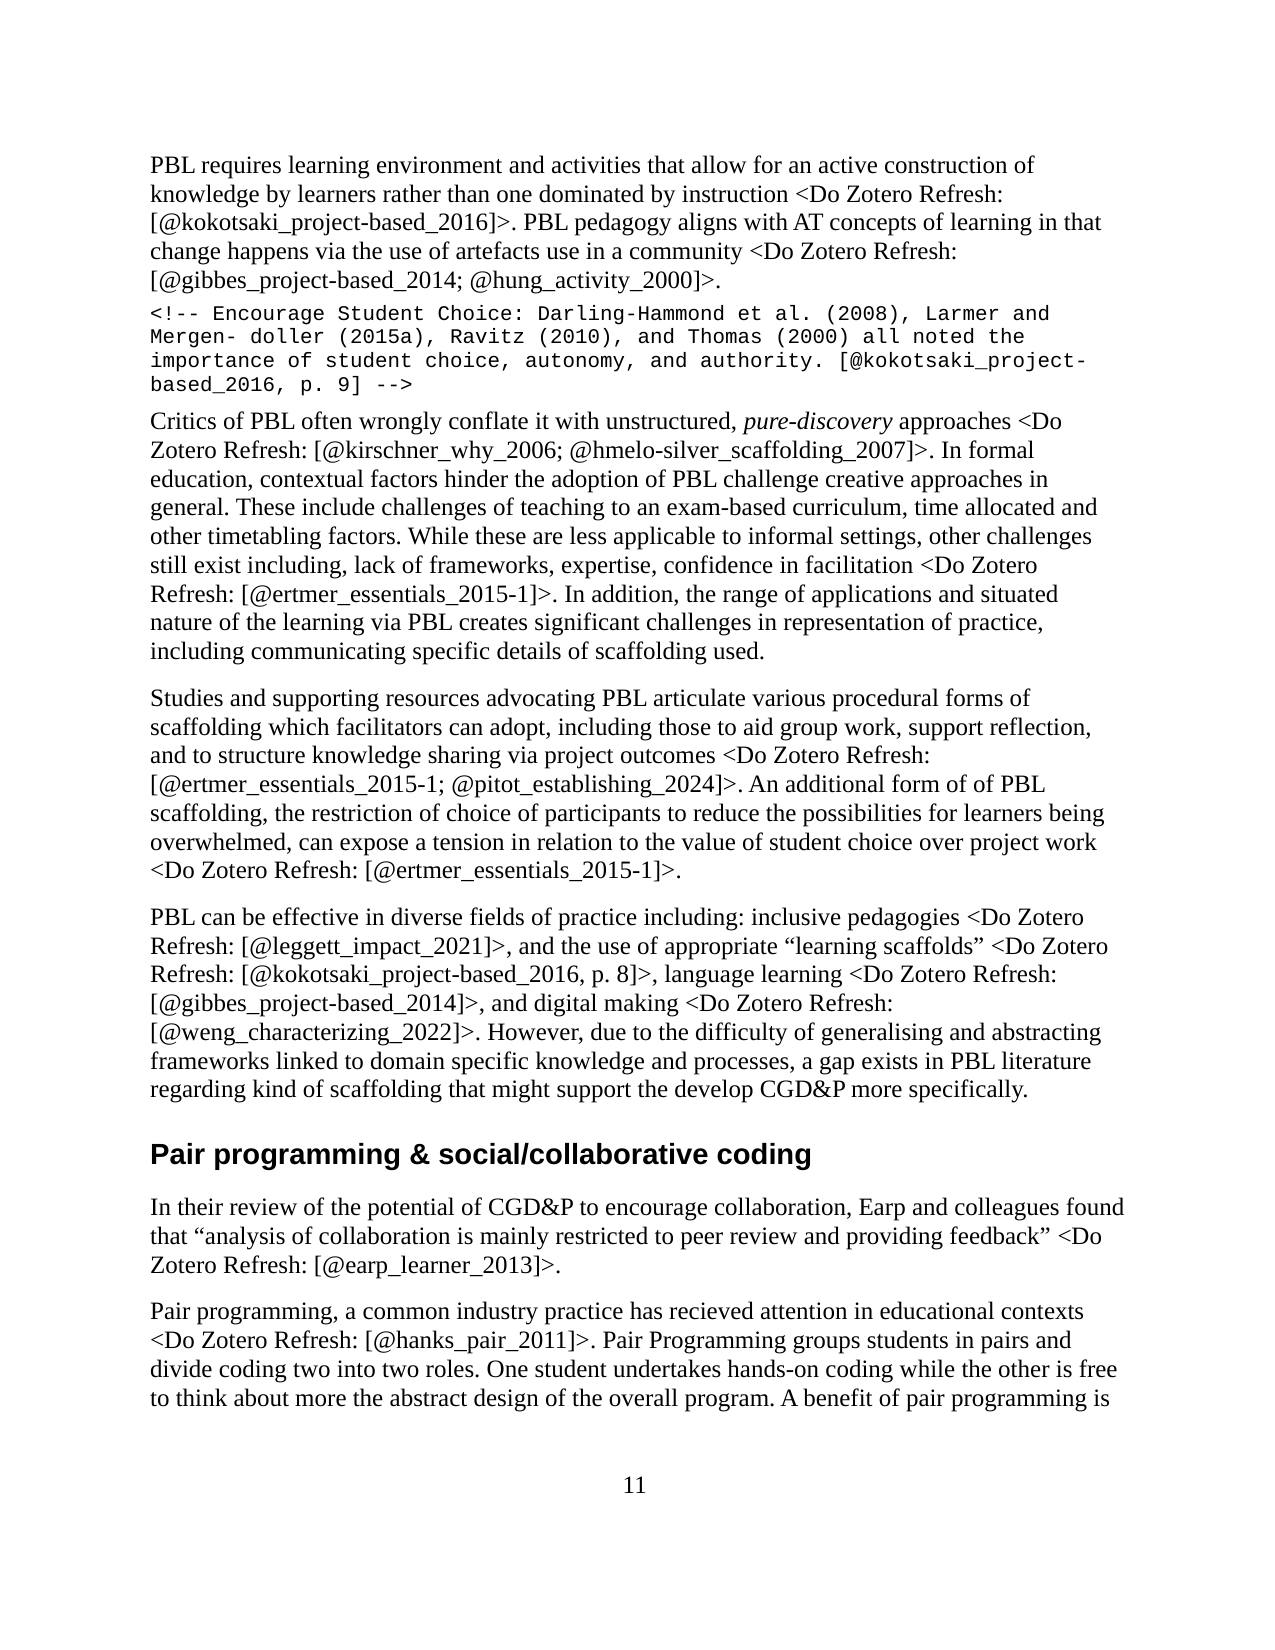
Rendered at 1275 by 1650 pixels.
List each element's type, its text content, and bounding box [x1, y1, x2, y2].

text Critics of PBL often wrongly conflate it with unstructured, pure-discovery approaches <Do Zotero Refresh: [@kirschner_why_2006; @hmelo-silver_scaffolding_2007]>. In formal education, contextual factors hinder the adoption of PBL challenge creative approaches in general. These include challenges of teaching to an exam-based curriculum, time allocated and other timetabling factors. While these are less applicable to informal settings, other challenges still exist including, lack of frameworks, expertise, confidence in facilitation <Do Zotero Refresh: [@ertmer_essentials_2015-1]>. In addition, the range of applications and situated nature of the learning via PBL creates significant challenges in representation of practice, including communicating specific details of scaffolding used. [150, 406, 1125, 665]
text In their review of the potential of CGD&P to encourage collaboration, Earp and colleagues found that “analysis of collaboration is mainly restricted to peer review and providing feedback” <Do Zotero Refresh: [@earp_learner_2013]>. [150, 1192, 1125, 1278]
text Pair programming, a common industry practice has recieved attention in educational contexts <Do Zotero Refresh: [@hanks_pair_2011]>. Pair Programming groups students in pairs and divide coding two into two roles. One student undertakes hands-on coding while the other is free to think about more the abstract design of the overall program. A benefit of pair programming is [150, 1296, 1125, 1411]
text Studies and supporting resources advocating PBL articulate various procedural forms of scaffolding which facilitators can adopt, including those to aid group work, support reflection, and to structure knowledge sharing via project outcomes <Do Zotero Refresh: [@ertmer_essentials_2015-1; @pitot_establishing_2024]>. An additional form of of PBL scaffolding, the restriction of choice of participants to reduce the possibilities for learners being overwhelmed, can expose a tension in relation to the value of student choice over project work <Do Zotero Refresh: [@ertmer_essentials_2015-1]>. [150, 683, 1125, 884]
text PBL requires learning environment and activities that allow for an active construction of knowledge by learners rather than one dominated by instruction <Do Zotero Refresh: [@kokotsaki_project-based_2016]>. PBL pedagogy aligns with AT concepts of learning in that change happens via the use of artefacts use in a community <Do Zotero Refresh: [@gibbes_project-based_2014; @hung_activity_2000]>. [150, 150, 1125, 294]
text <!-- Encourage Student Choice: Darling-Hammond et al. (2008), Larmer and Mergen- doller (2015a), Ravitz (2010), and Thomas (2000) all noted the importance of student choice, autonomy, and authority. [@kokotsaki_project-based_2016, p. 9] --> [150, 303, 1125, 397]
text PBL can be effective in diverse fields of practice including: inclusive pedagogies <Do Zotero Refresh: [@leggett_impact_2021]>, and the use of appropriate “learning scaffolds” <Do Zotero Refresh: [@kokotsaki_project-based_2016, p. 8]>, language learning <Do Zotero Refresh: [@gibbes_project-based_2014]>, and digital making <Do Zotero Refresh: [@weng_characterizing_2022]>. However, due to the difficulty of generalising and abstracting frameworks linked to domain specific knowledge and processes, a gap exists in PBL literature regarding kind of scaffolding that might support the develop CGD&P more specifically. [150, 902, 1125, 1103]
subtitle Pair programming & social/collaborative coding [150, 1137, 1125, 1171]
